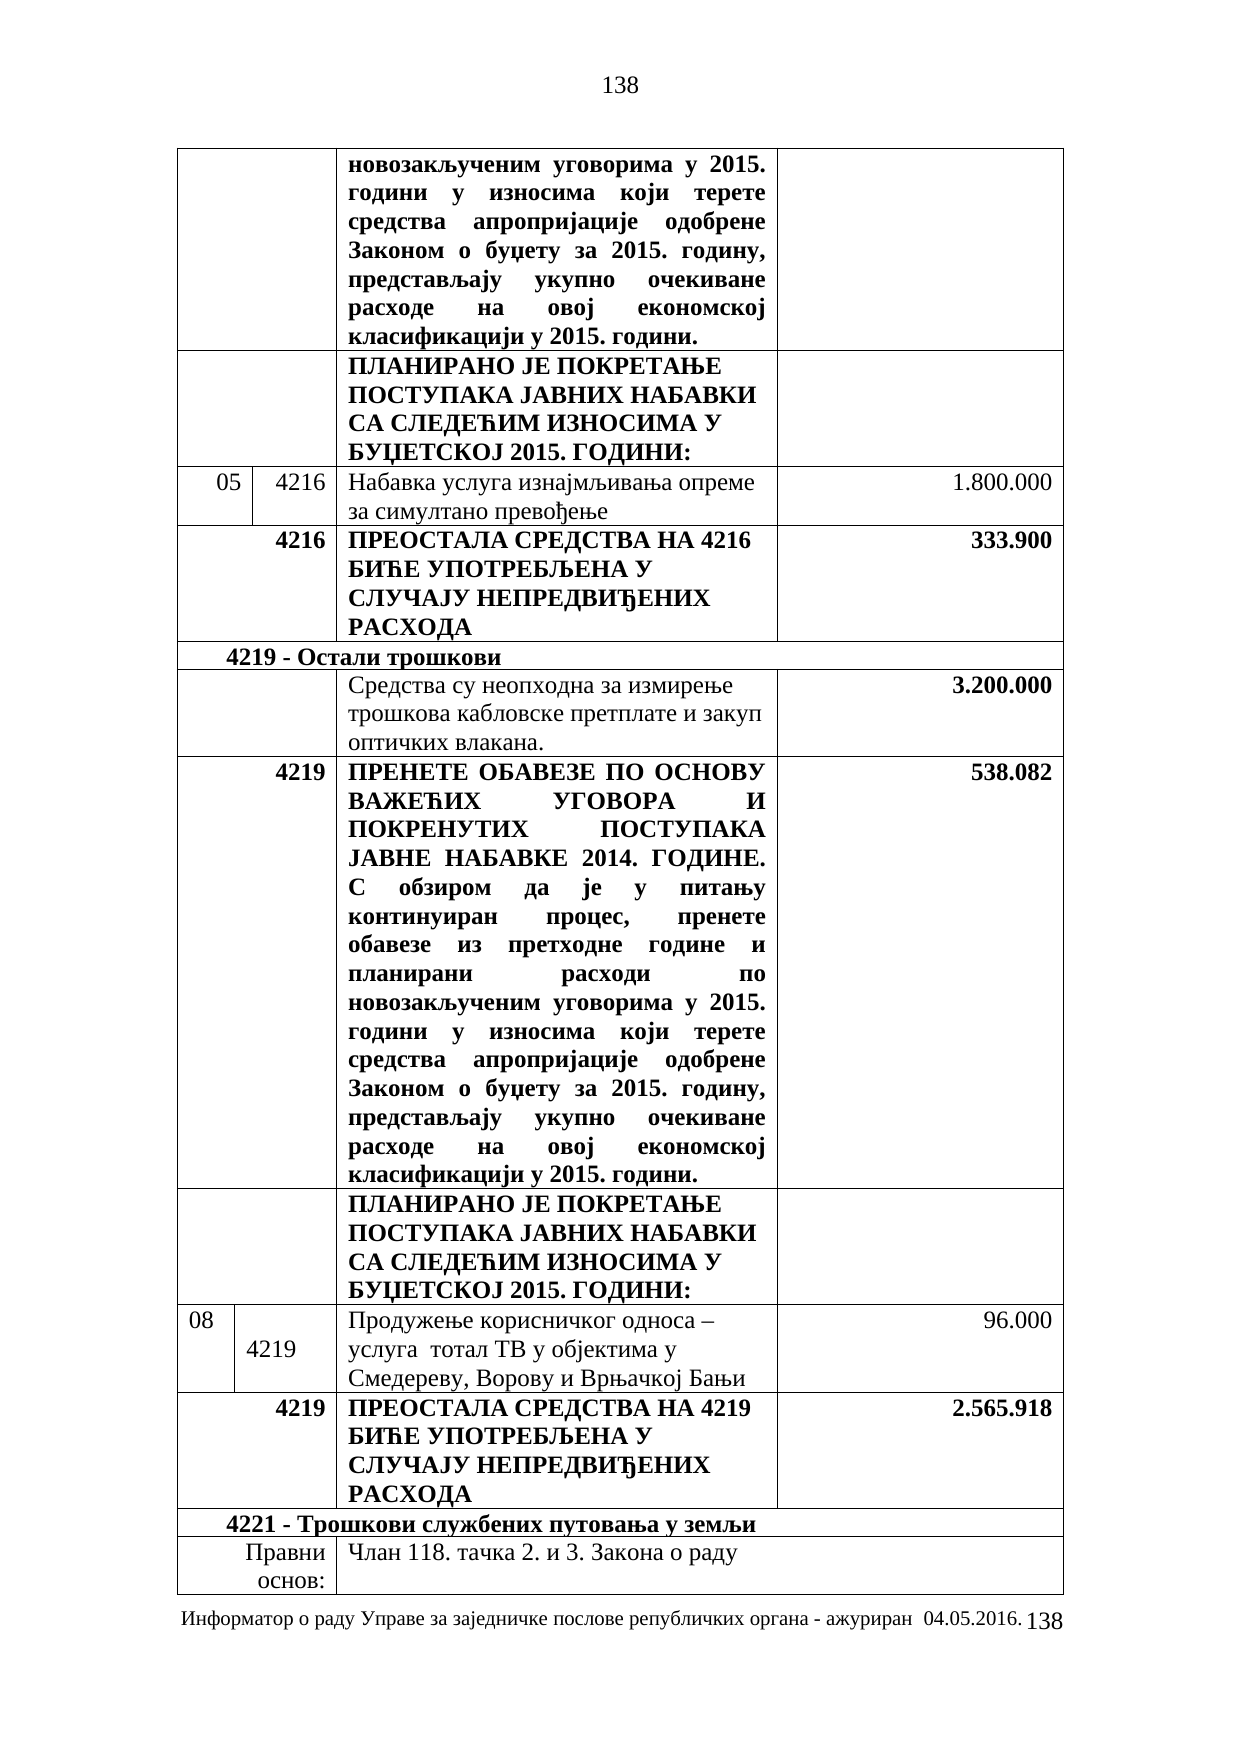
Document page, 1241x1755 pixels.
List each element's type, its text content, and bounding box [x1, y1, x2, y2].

table_cell Правни основ: [178, 1537, 336, 1594]
table_cell Продужење корисничког односа – услуга тотал ТВ у објектима у Смедереву, Ворову и Врњачкој Бањи [337, 1305, 777, 1392]
table_cell 96.000 [778, 1305, 1063, 1392]
table_cell [178, 1189, 336, 1304]
table_cell [178, 149, 336, 350]
table_cell Средства су неопходна за измирење трошкова кабловске претплате и закуп оптичких влакана. [337, 670, 777, 756]
table_cell [778, 149, 1063, 350]
table_cell 4219 [178, 757, 336, 1188]
table_cell [778, 1189, 1063, 1304]
table_cell [778, 351, 1063, 466]
table_cell 4221 - Трошкови службених путовања у земљи [178, 1509, 1063, 1536]
table_cell ПРЕОСТАЛА СРЕДСТВА НА 4219 БИЋЕ УПОТРЕБЉЕНА У СЛУЧАЈУ НЕПРЕДВИЂЕНИХ РАСХОДА [337, 1393, 777, 1508]
table_cell ПЛАНИРАНО ЈЕ ПОКРЕТАЊЕ ПОСТУПАКА ЈАВНИХ НАБАВКИ СА СЛЕДЕЋИМ ИЗНОСИМА У БУЏЕТСКОЈ 2015. ГОДИНИ: [337, 351, 777, 466]
table_cell Члан 118. тачка 2. и 3. Закона о раду [337, 1537, 1063, 1594]
table_cell 4219 - Остали трошкови [178, 642, 1063, 669]
table_cell ПРЕОСТАЛА СРЕДСТВА НА 4216 БИЋЕ УПОТРЕБЉЕНА У СЛУЧАЈУ НЕПРЕДВИЂЕНИХ РАСХОДА [337, 526, 777, 641]
table_cell Набавка услуга изнајмљивања опреме за симултано превођење [337, 467, 777, 524]
table_cell 08 [178, 1305, 234, 1392]
table_cell 4216 [178, 526, 336, 641]
table_cell 4219 [178, 1393, 336, 1508]
table_cell 4216 [253, 467, 336, 524]
table_cell [178, 351, 336, 466]
table_cell 05 [178, 467, 252, 524]
table_cell 2.565.918 [778, 1393, 1063, 1508]
table_cell 3.200.000 [778, 670, 1063, 756]
table_cell 1.800.000 [778, 467, 1063, 524]
table_cell ПРЕНЕТЕ ОБАВЕЗЕ ПО ОСНОВУ ВАЖЕЋИХ УГОВОРА И ПОКРЕНУТИХ ПОСТУПАКА ЈАВНЕ НАБАВКЕ 2014. ГОДИНЕ. С обзиром да је у питању континуиран процес, пренете обавезе из претходне године и планирани расходи по новозакљученим уговорима у 2015. години у износима који терете средства апропријације одобрене Законом о буџету за 2015. годину, представљају укупно очекиване расходе на овој економској класификацији у 2015. години. [337, 757, 777, 1188]
table_cell 333.900 [778, 526, 1063, 641]
table_cell 4219 [235, 1305, 336, 1392]
table_cell [178, 670, 336, 756]
table_cell 538.082 [778, 757, 1063, 1188]
table_cell ПЛАНИРАНО ЈЕ ПОКРЕТАЊЕ ПОСТУПАКА ЈАВНИХ НАБАВКИ СА СЛЕДЕЋИМ ИЗНОСИМА У БУЏЕТСКОЈ 2015. ГОДИНИ: [337, 1189, 777, 1304]
table_cell новозакљученим уговорима у 2015. години у износима који терете средства апропријације одобрене Законом о буџету за 2015. годину, представљају укупно очекиване расходе на овој економској класификацији у 2015. години. [337, 149, 777, 350]
